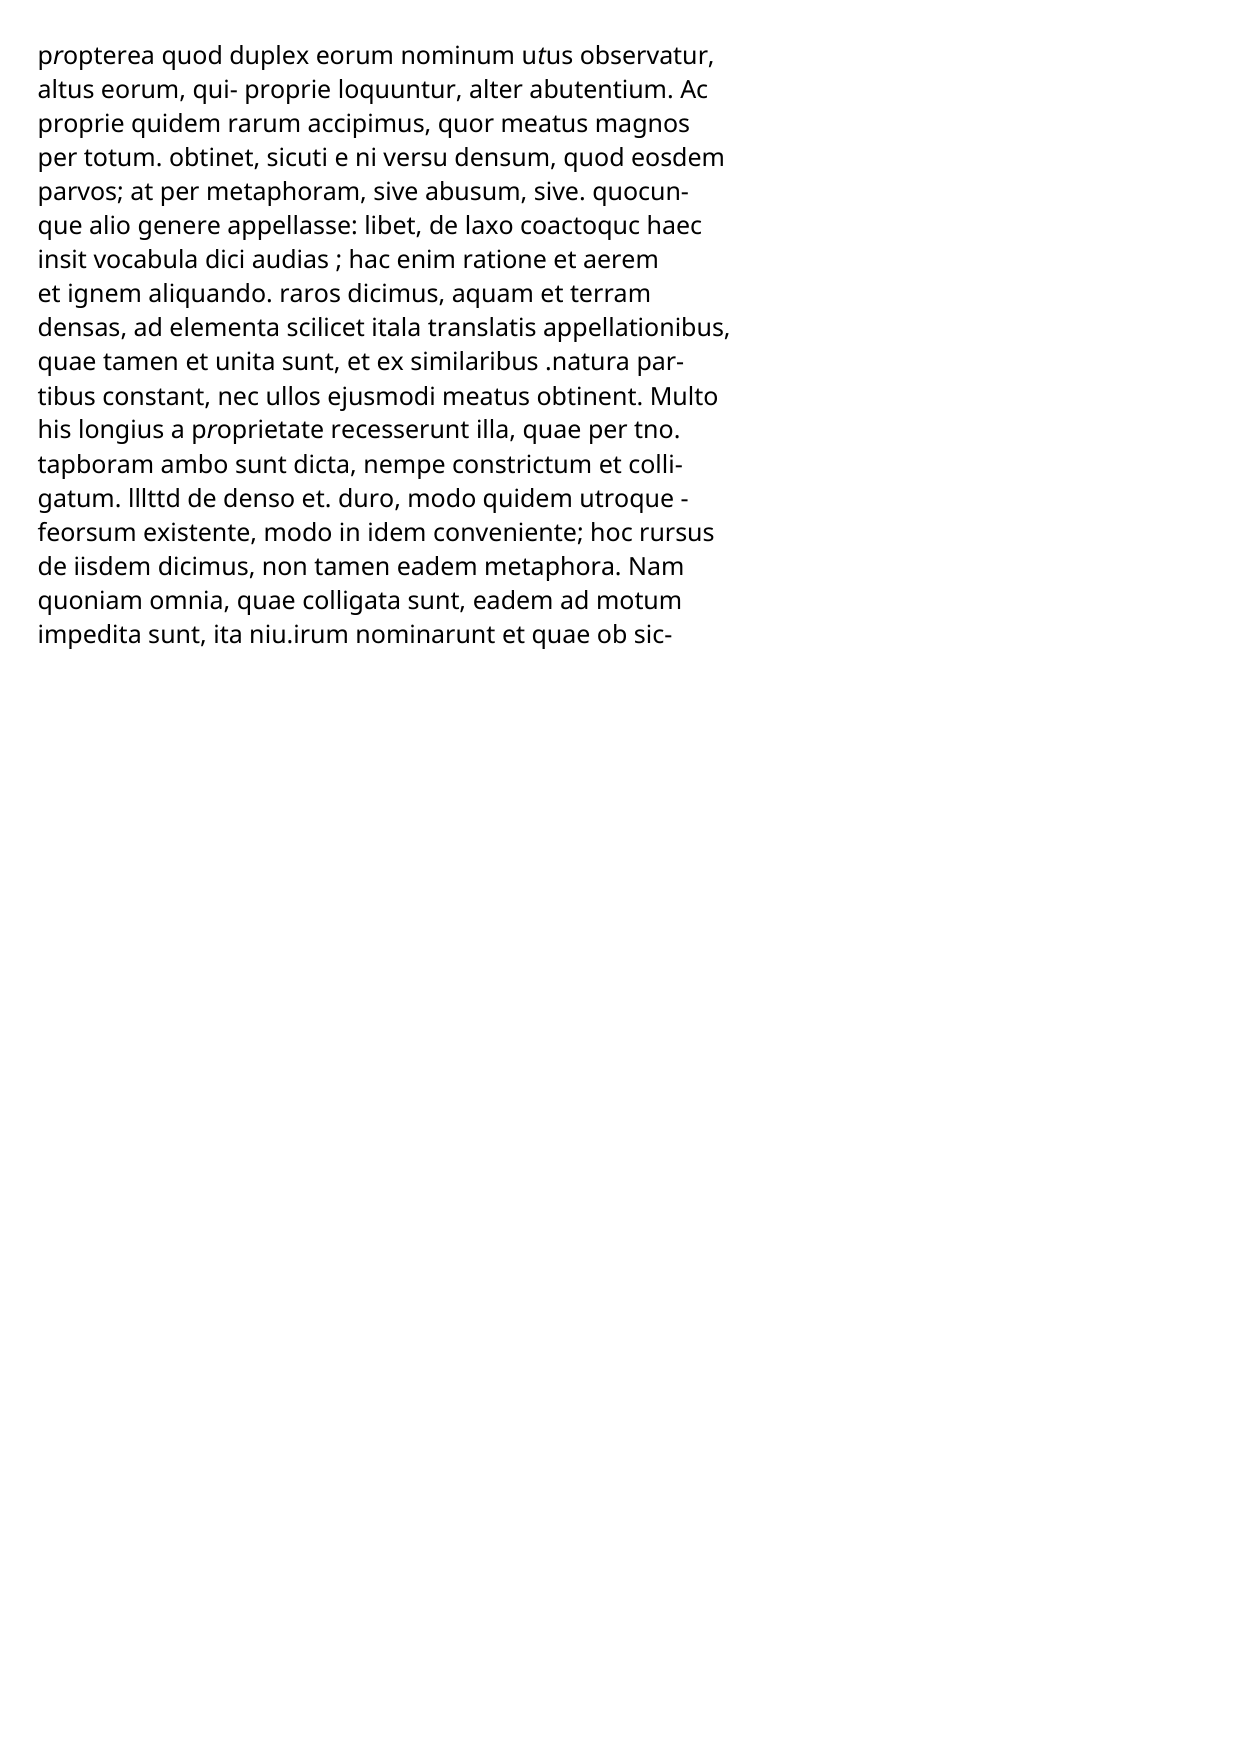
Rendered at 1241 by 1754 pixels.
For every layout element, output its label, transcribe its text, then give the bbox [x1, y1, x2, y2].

text propterea quod duplex eorum nominum utus observatur, altus eorum, qui- proprie loquuntur, alter abutentium. Ac proprie quidem rarum accipimus, quor meatus magnos per totum. obtinet, sicuti e ni versu densum, quod eosdem parvos; at per metaphoram, sive abusum, sive. quocun- que alio genere appellasse: libet, de laxo coactoquc haec insit vocabula dici audias ; hac enim ratione et aerem et ignem aliquando. raros dicimus, aquam et terram densas, ad elementa scilicet itala translatis appellationibus, quae tamen et unita sunt, et ex similaribus .natura par- tibus constant, nec ullos ejusmodi meatus obtinent. Multo his longius a proprietate recesserunt illa, quae per tno. tapboram ambo sunt dicta, nempe constrictum et colli- gatum. lllttd de denso et. duro, modo quidem utroque - feorsum existente, modo in idem conveniente; hoc rursus de iisdem dicimus, non tamen eadem metaphora. Nam quoniam omnia, quae colligata sunt, eadem ad motum impedita sunt, ita niu.irum nominarunt et quae ob sic- [37, 37, 1203, 651]
